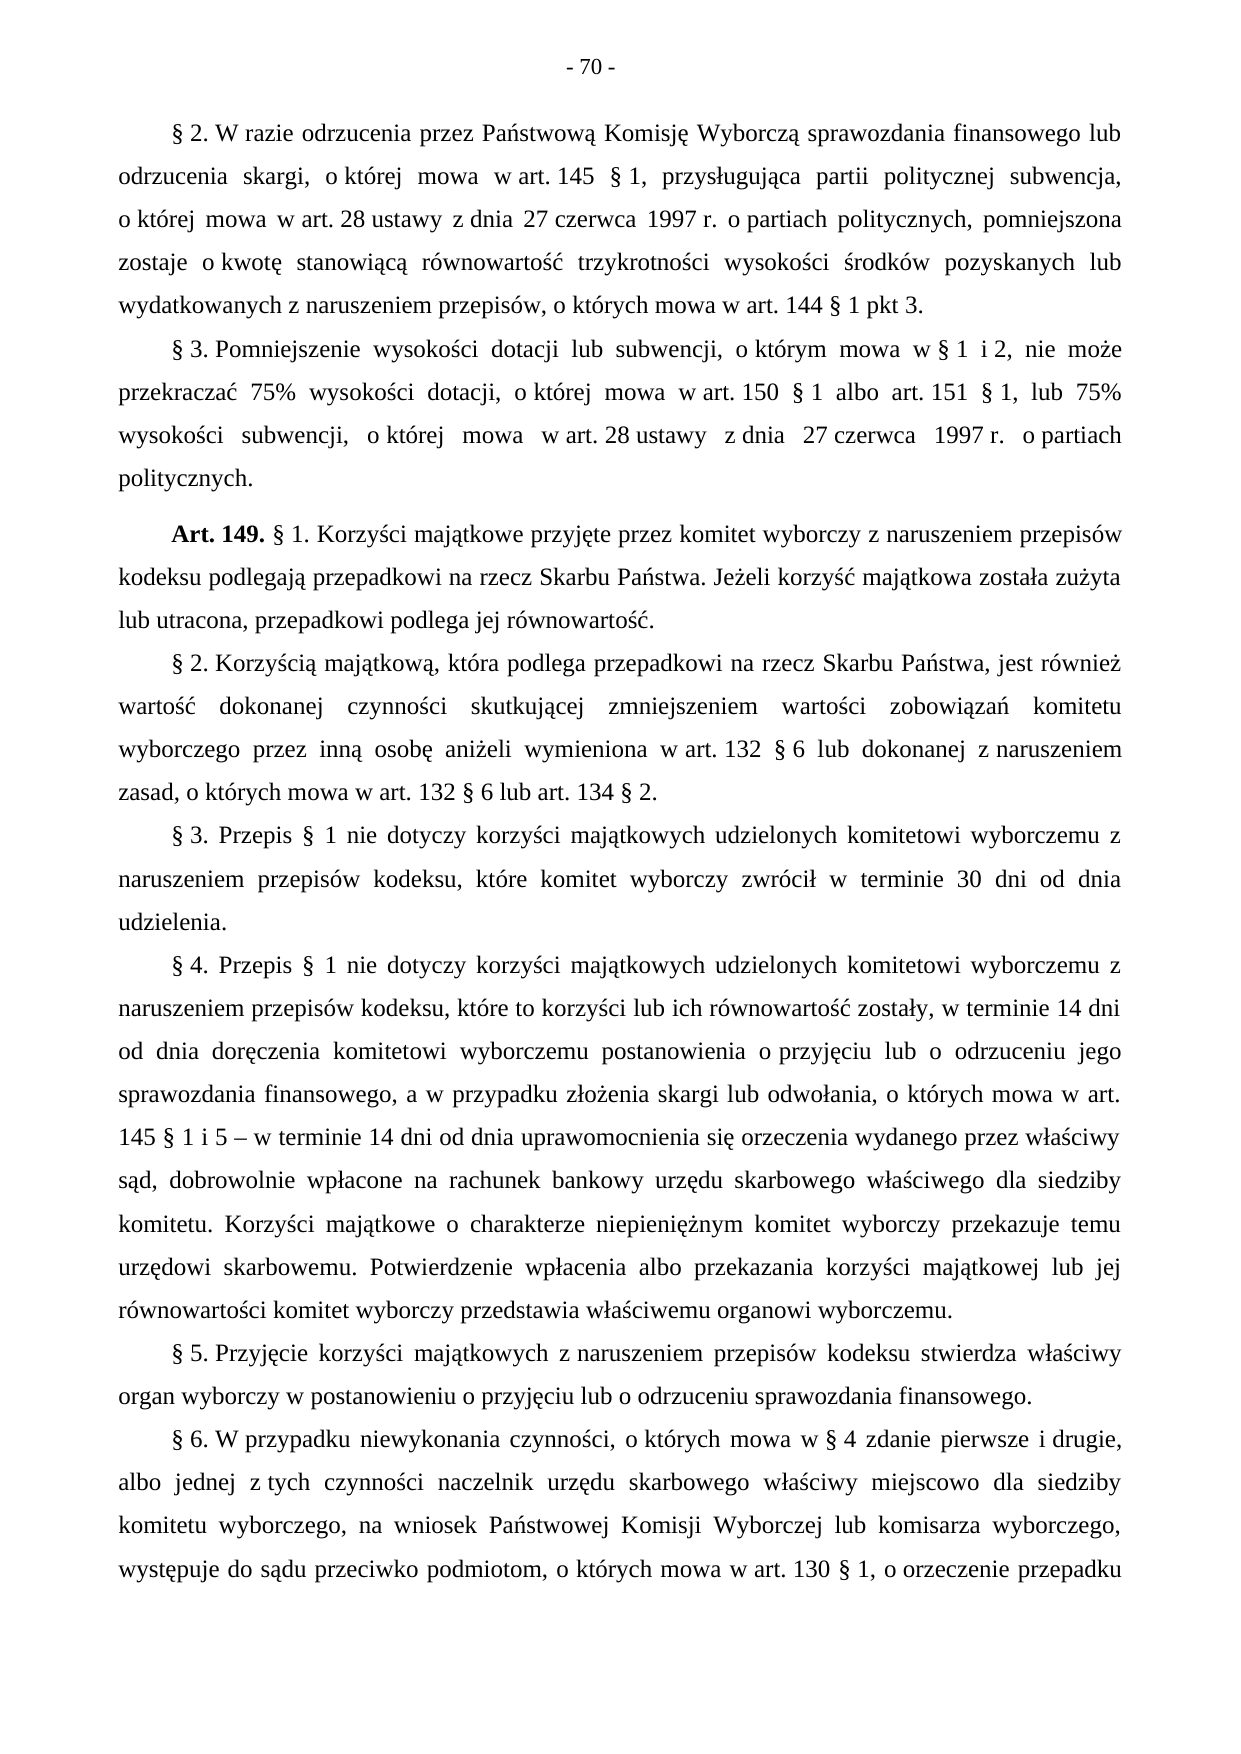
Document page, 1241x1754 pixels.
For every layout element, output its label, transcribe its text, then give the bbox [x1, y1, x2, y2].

text § 3. Przepis § 1 nie dotyczy korzyści majątkowych udzielonych komitetowi wyborczemu z naruszeniem przepisów kodeksu, które komitet wyborczy zwrócił w terminie 30 dni od dnia udzielenia. [118, 821, 1122, 936]
text § 5. Przyjęcie korzyści majątkowych z naruszeniem przepisów kodeksu stwierdza właściwy organ wyborczy w postanowieniu o przyjęciu lub o odrzuceniu sprawozdania finansowego. [118, 1338, 1122, 1410]
text § 2. W razie odrzucenia przez Państwową Komisję Wyborczą sprawozdania finansowego lub odrzucenia skargi, o której mowa w art. 145 § 1, przysługująca partii politycznej subwencja, o której mowa w art. 28 ustawy z dnia 27 czerwca 1997 r. o partiach politycznych, pomniejszona zostaje o kwotę stanowiącą równowartość trzykrotności wysokości środków pozyskanych lub wydatkowanych z naruszeniem przepisów, o których mowa w art. 144 § 1 pkt 3. [118, 118, 1122, 319]
text Art. 149. § 1. Korzyści majątkowe przyjęte przez komitet wyborczy z naruszeniem przepisów kodeksu podlegają przepadkowi na rzecz Skarbu Państwa. Jeżeli korzyść majątkowa została zużyta lub utracona, przepadkowi podlega jej równowartość. [118, 519, 1122, 634]
text § 6. W przypadku niewykonania czynności, o których mowa w § 4 zdanie pierwsze i drugie, albo jednej z tych czynności naczelnik urzędu skarbowego właściwy miejscowo dla siedziby komitetu wyborczego, na wniosek Państwowej Komisji Wyborczej lub komisarza wyborczego, występuje do sądu przeciwko podmiotom, o których mowa w art. 130 § 1, o orzeczenie przepadku [118, 1424, 1122, 1582]
text § 2. Korzyścią majątkową, która podlega przepadkowi na rzecz Skarbu Państwa, jest również wartość dokonanej czynności skutkującej zmniejszeniem wartości zobowiązań komitetu wyborczego przez inną osobę aniżeli wymieniona w art. 132 § 6 lub dokonanej z naruszeniem zasad, o których mowa w art. 132 § 6 lub art. 134 § 2. [118, 648, 1122, 806]
text § 4. Przepis § 1 nie dotyczy korzyści majątkowych udzielonych komitetowi wyborczemu z naruszeniem przepisów kodeksu, które to korzyści lub ich równowartość zostały, w terminie 14 dni od dnia doręczenia komitetowi wyborczemu postanowienia o przyjęciu lub o odrzuceniu jego sprawozdania finansowego, a w przypadku złożenia skargi lub odwołania, o których mowa w art. 145 § 1 i 5 – w terminie 14 dni od dnia uprawomocnienia się orzeczenia wydanego przez właściwy sąd, dobrowolnie wpłacone na rachunek bankowy urzędu skarbowego właściwego dla siedziby komitetu. Korzyści majątkowe o charakterze niepieniężnym komitet wyborczy przekazuje temu urzędowi skarbowemu. Potwierdzenie wpłacenia albo przekazania korzyści majątkowej lub jej równowartości komitet wyborczy przedstawia właściwemu organowi wyborczemu. [118, 950, 1122, 1324]
text § 3. Pomniejszenie wysokości dotacji lub subwencji, o którym mowa w § 1 i 2, nie może przekraczać 75% wysokości dotacji, o której mowa w art. 150 § 1 albo art. 151 § 1, lub 75% wysokości subwencji, o której mowa w art. 28 ustawy z dnia 27 czerwca 1997 r. o partiach politycznych. [118, 334, 1122, 492]
